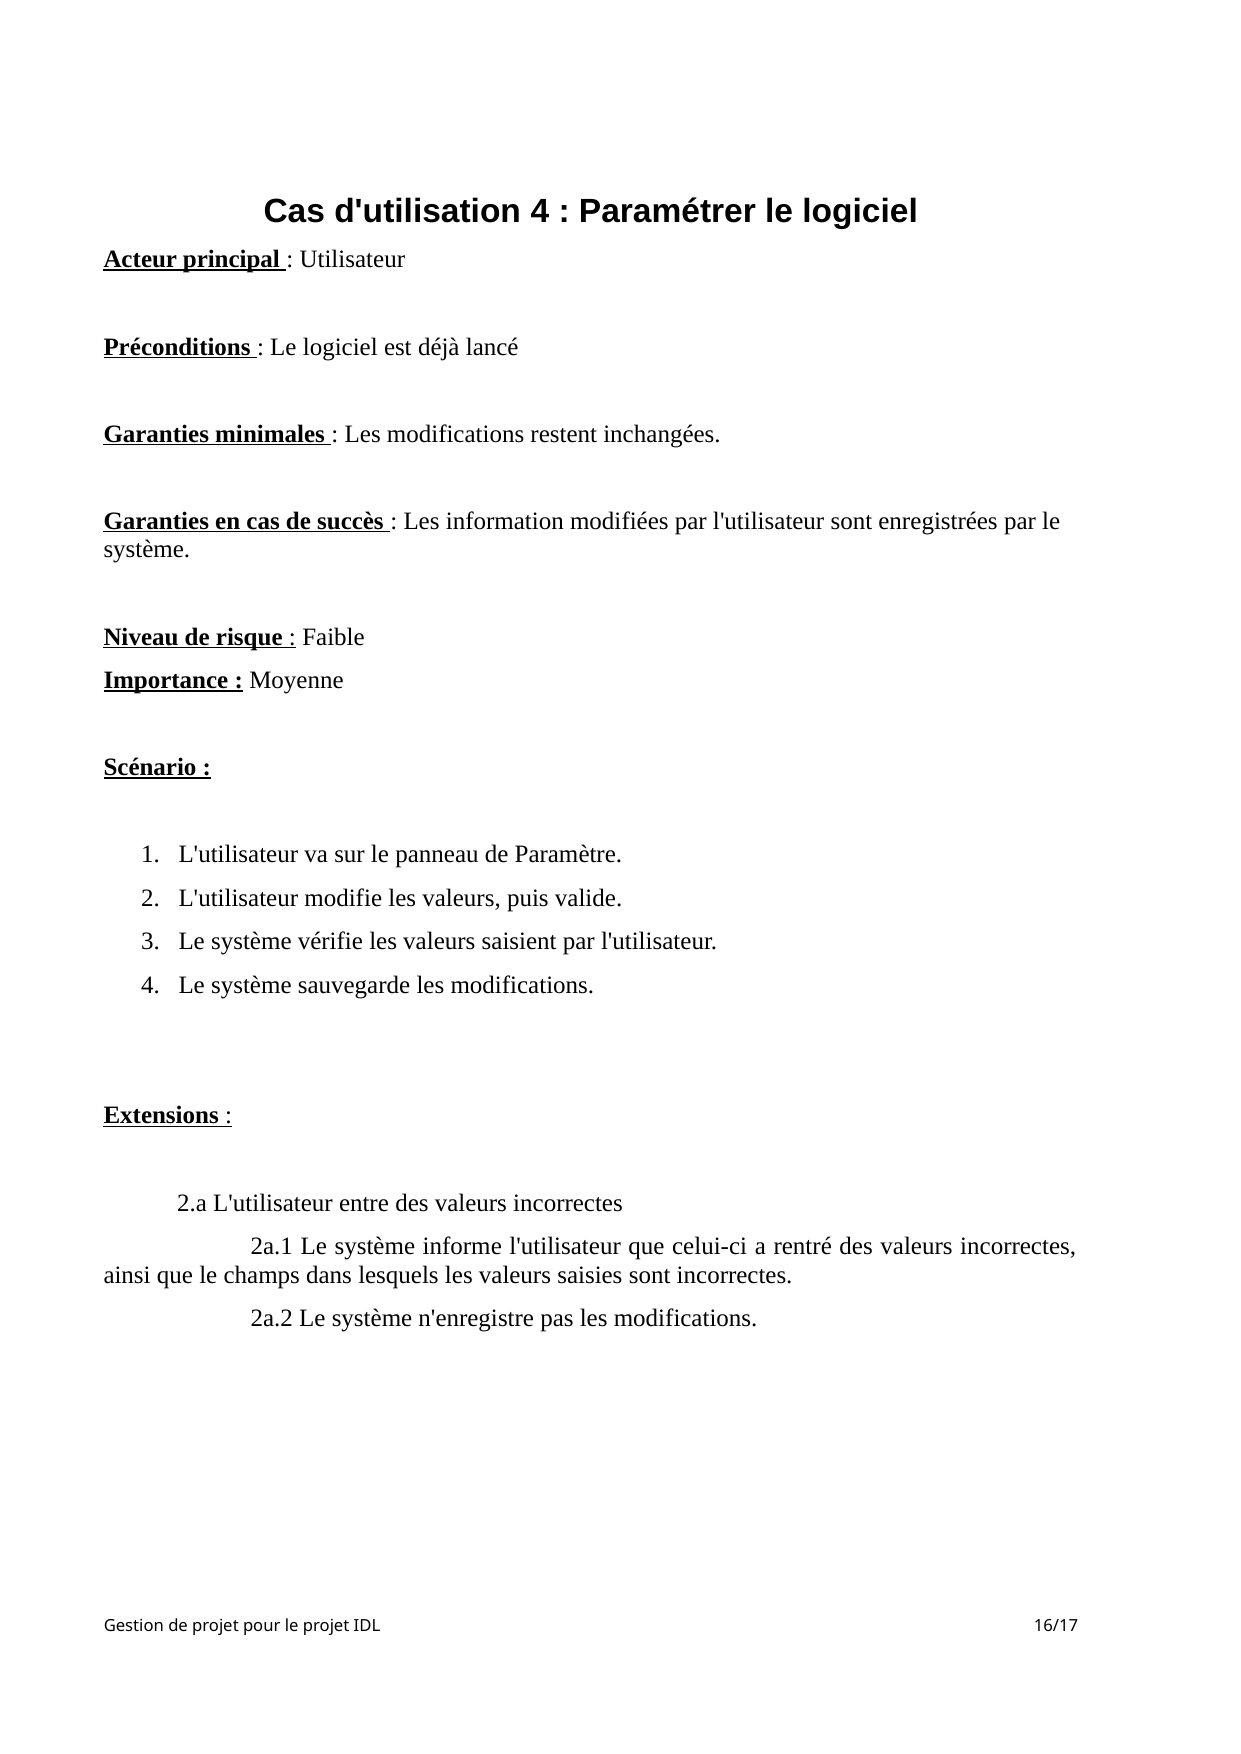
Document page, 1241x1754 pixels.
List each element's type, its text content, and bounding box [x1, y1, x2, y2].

list L'utilisateur va sur le panneau de Paramètre. [141, 839, 1078, 868]
list Le système vérifie les valeurs saisient par l'utilisateur. [141, 926, 1078, 955]
list Le système sauvegarde les modifications. [141, 970, 1078, 999]
text Acteur principal : Utilisateur [103, 244, 1078, 273]
list L'utilisateur modifie les valeurs, puis valide. [141, 883, 1078, 912]
text 2.a L'utilisateur entre des valeurs incorrectes [103, 1188, 1078, 1216]
text Garanties en cas de succès : Les information modifiées par l'utilisateur sont enregistrées par le système. [103, 506, 1078, 563]
text Scénario : [103, 752, 1078, 781]
subtitle Cas d'utilisation 4 : Paramétrer le logiciel [103, 191, 1078, 230]
text 2a.2 Le système n'enregistre pas les modifications. [103, 1303, 1078, 1332]
text Niveau de risque : Faible [103, 622, 1078, 650]
text Extensions : [103, 1101, 1078, 1129]
text Préconditions : Le logiciel est déjà lancé [103, 332, 1078, 360]
text Importance : Moyenne [103, 665, 1078, 694]
text Garanties minimales : Les modifications restent inchangées. [103, 419, 1078, 447]
text 2a.1 Le système informe l'utilisateur que celui-ci a rentré des valeurs incorrectes, ainsi que le champs dans lesquels les valeurs saisies sont incorrectes. [103, 1231, 1078, 1289]
